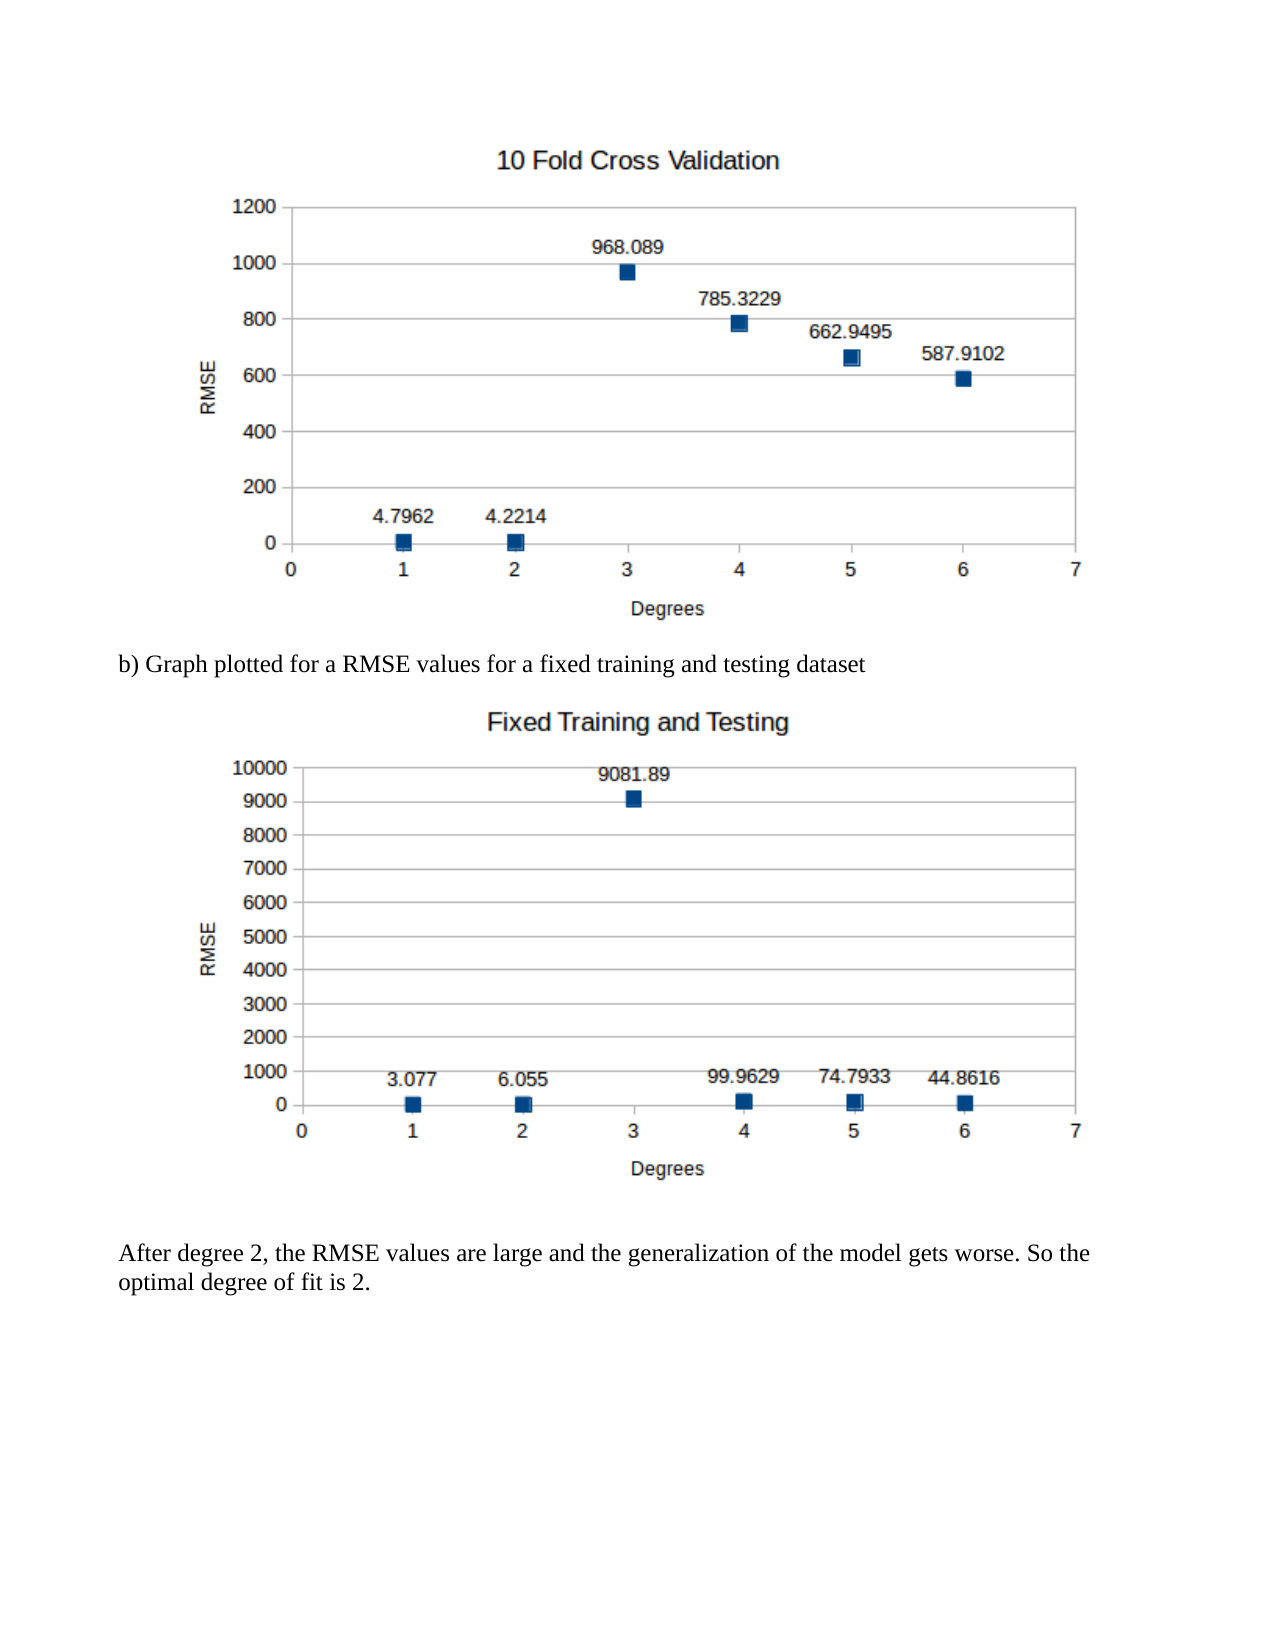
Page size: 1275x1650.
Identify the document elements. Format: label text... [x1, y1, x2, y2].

text After degree 2, the RMSE values are large and the generalization of the model gets worse. So the optimal degree of fit is 2. [118, 1238, 1157, 1296]
picture [165, 678, 1110, 1210]
picture [165, 118, 1110, 650]
text b) Graph plotted for a RMSE values for a fixed training and testing dataset [118, 650, 1157, 678]
